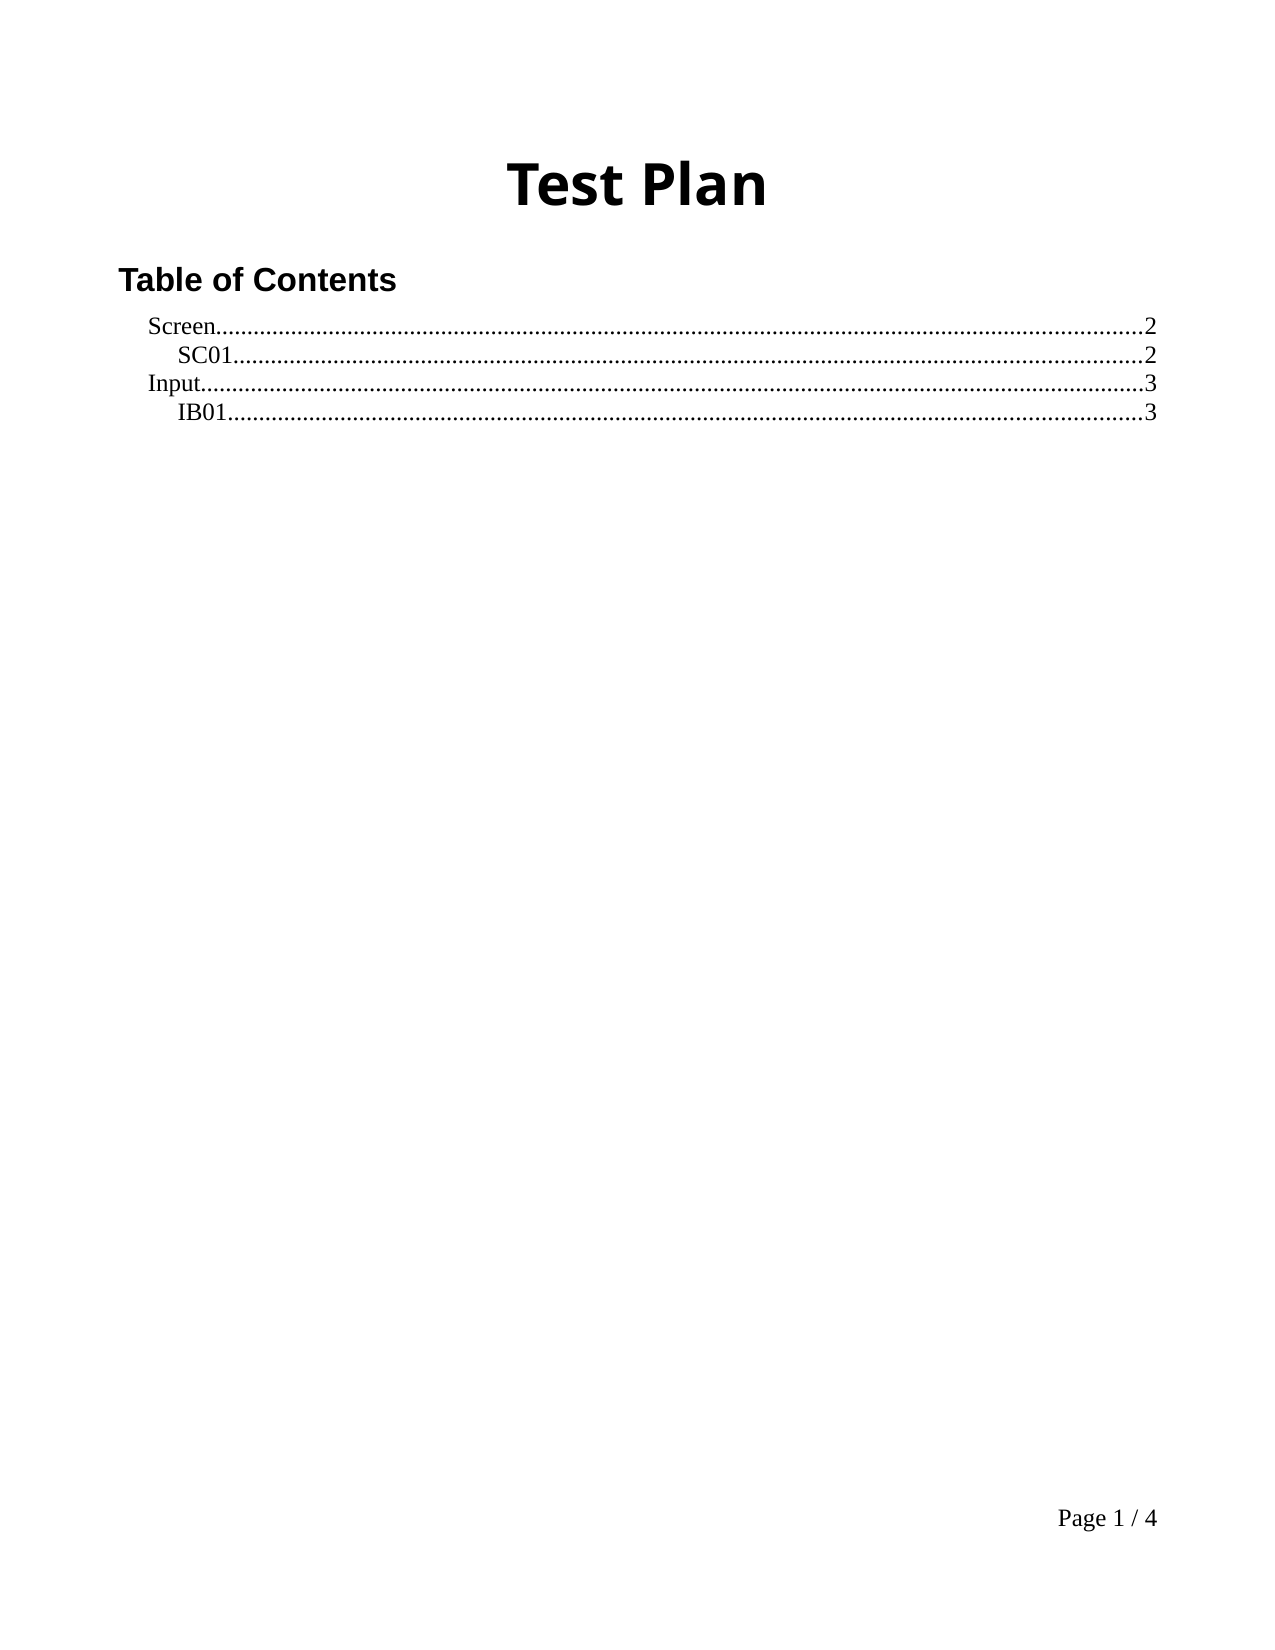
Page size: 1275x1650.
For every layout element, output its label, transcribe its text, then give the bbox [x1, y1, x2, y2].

text Input 3 [148, 368, 1157, 397]
subtitle Table of Contents [118, 260, 1157, 298]
text IB01 3 [177, 397, 1157, 426]
text SC01 2 [177, 340, 1157, 368]
text Screen 2 [148, 311, 1157, 340]
title Test Plan [118, 143, 1157, 223]
